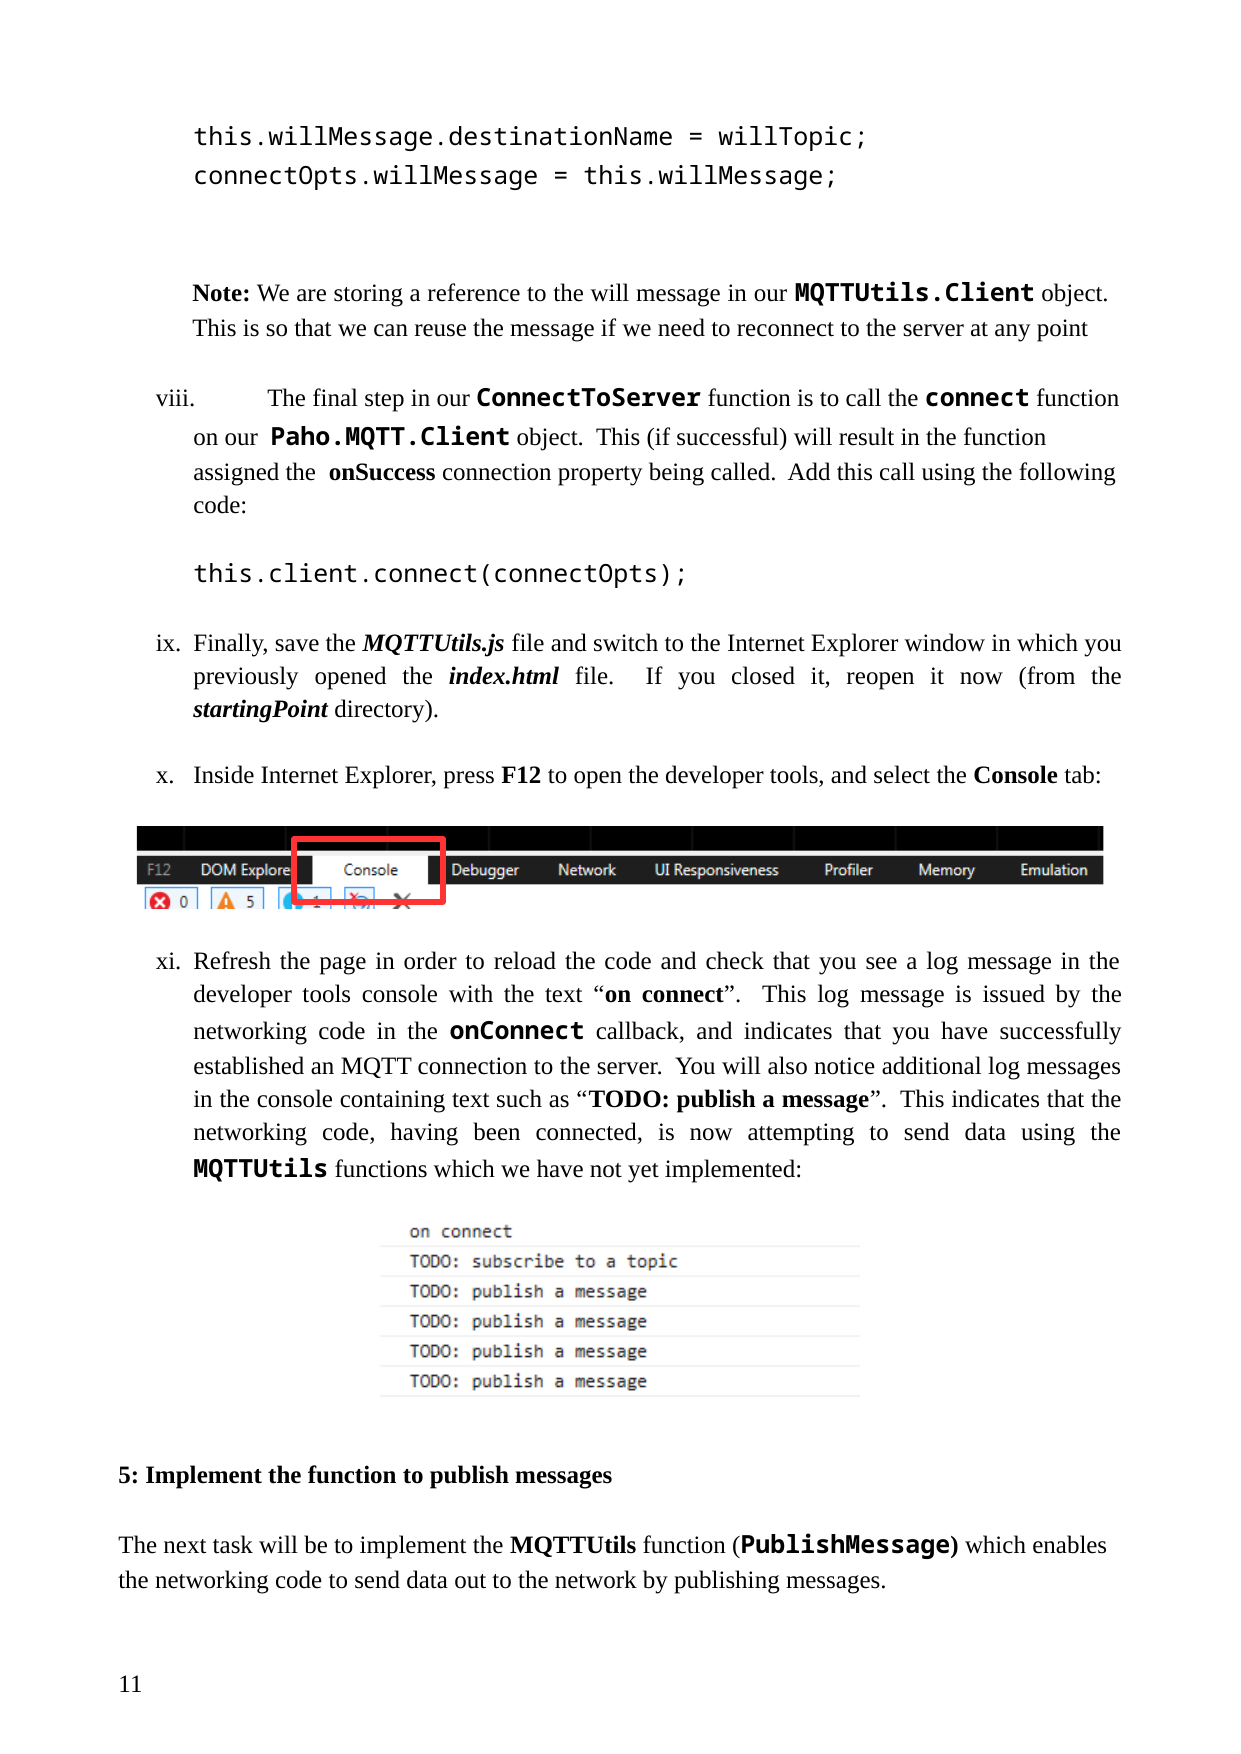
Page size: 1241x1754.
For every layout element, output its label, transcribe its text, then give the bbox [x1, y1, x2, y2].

list Refresh the page in order to reload the code and check that you see a log message in the developer tools console with the text “on connect”. This log message is issued by the networking code in the onConnect callback, and indicates that you have successfully established an MQTT connection to the server. You will also notice additional log messages in the console containing text such as “TODO: publish a message”. This indicates that the networking code, having been connected, is now attempting to send data using the MQTTUtils functions which we have not yet implemented: [156, 946, 1122, 1185]
list this.willMessage.destinationName = willTopic; [156, 118, 1122, 152]
text Note: We are storing a reference to the will message in our MQTTUtils.Client object. This is so that we can reuse the message if we need to reconnect to the server at any point [118, 275, 1122, 342]
picture [136, 826, 1104, 909]
list connectOpts.willMessage = this.willMessage; [156, 157, 1122, 191]
list Finally, save the MQTTUtils.js file and switch to the Internet Explorer window in which you previously opened the index.html file. If you closed it, reopen it now (from the startingPoint directory). [156, 628, 1122, 723]
list The final step in our ConnectToServer function is to call the connect function on our Paho.MQTT.Client object. This (if successful) will result in the function assigned the onSuccess connection property being called. Add this call using the following code: [156, 379, 1122, 518]
list this.client.connect(connectOpts); [156, 556, 1122, 590]
list Inside Internet Explorer, press F12 to open the developer tools, and select the Console tab: [156, 760, 1122, 789]
text 5: Implement the function to publish messages [118, 1460, 1122, 1489]
text The next task will be to implement the MQTTUtils function (PublishMessage) which enables the networking code to send data out to the network by publishing messages. [118, 1526, 1122, 1593]
picture [380, 1223, 860, 1397]
